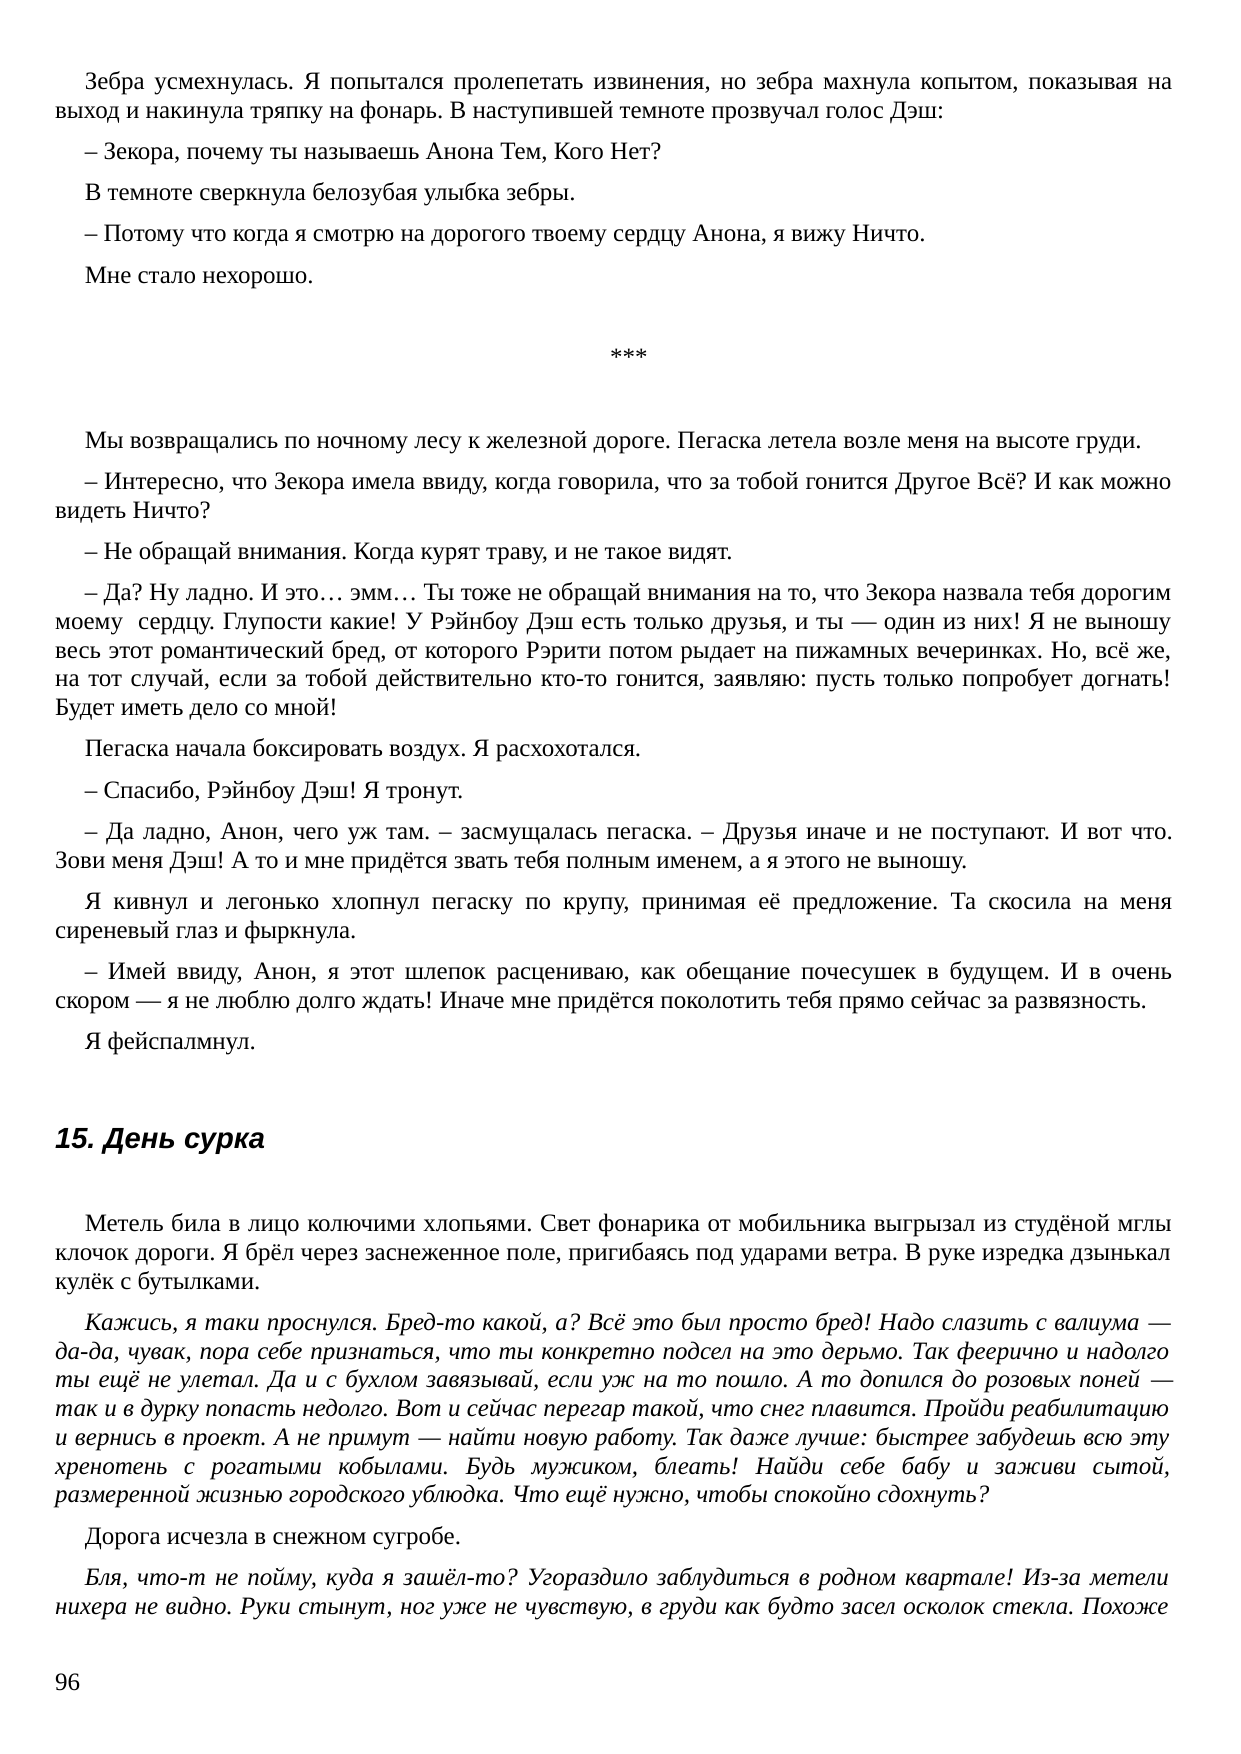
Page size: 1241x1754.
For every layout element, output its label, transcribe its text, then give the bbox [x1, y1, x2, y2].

text Мы возвращались по ночному лесу к железной дороге. Пегаска летела возле меня на высоте груди. [55, 425, 1173, 453]
text – Да? Ну ладно. И это… эмм… Ты тоже не обращай внимания на то, что Зекора назвала тебя дорогим моему сердцу. Глупости какие! У Рэйнбоу Дэш есть только друзья, и ты — один из них! Я не выношу весь этот романтический бред, от которого Рэрити потом рыдает на пижамных вечеринках. Но, всё же, на тот случай, если за тобой действительно кто-то гонится, заявляю: пусть только попробует догнать! Будет иметь дело со мной! [55, 577, 1173, 721]
text Мне стало нехорошо. [55, 260, 1173, 288]
text Пегаска начала боксировать воздух. Я расхохотался. [55, 733, 1173, 762]
text – Да ладно, Анон, чего уж там. – засмущалась пегаска. – Друзья иначе и не поступают. И вот что. Зови меня Дэш! А то и мне придётся звать тебя полным именем, а я этого не выношу. [55, 816, 1173, 873]
text В темноте сверкнула белозубая улыбка зебры. [55, 177, 1173, 206]
text – Потому что когда я смотрю на дорогого твоему сердцу Анона, я вижу Ничто. [55, 218, 1173, 247]
text Зебра усмехнулась. Я попытался пролепетать извинения, но зебра махнула копытом, показывая на выход и накинула тряпку на фонарь. В наступившей темноте прозвучал голос Дэш: [55, 66, 1173, 123]
text – Зекора, почему ты называешь Анона Тем, Кого Нет? [55, 136, 1173, 165]
text – Не обращай внимания. Когда курят траву, и не такое видят. [55, 536, 1173, 565]
text – Имей ввиду, Анон, я этот шлепок расцениваю, как обещание почесушек в будущем. И в очень скором — я не люблю долго ждать! Иначе мне придётся поколотить тебя прямо сейчас за развязность. [55, 956, 1173, 1013]
text Я кивнул и легонько хлопнул пегаску по крупу, принимая её предложение. Та скосила на меня сиреневый глаз и фыркнула. [55, 886, 1173, 943]
text – Спасибо, Рэйнбоу Дэш! Я тронут. [55, 775, 1173, 803]
text Кажись, я таки проснулся. Бред-то какой, а? Всё это был просто бред! Надо слазить с валиума — да-да, чувак, пора себе признаться, что ты конкретно подсел на это дерьмо. Так феерично и надолго ты ещё не улетал. Да и с бухлом завязывай, если уж на то пошло. А то допился до розовых поней — так и в дурку попасть недолго. Вот и сейчас перегар такой, что снег плавится. Пройди реабилитацию и вернись в проект. А не примут — найти новую работу. Так даже лучше: быстрее забудешь всю эту хренотень с рогатыми кобылами. Будь мужиком, блеать! Найди себе бабу и заживи сытой, размеренной жизнью городского ублюдка. Что ещё нужно, чтобы спокойно сдохнуть? [55, 1307, 1173, 1508]
text Бля, что-т не пойму, куда я зашёл-то? Угораздило заблудиться в родном квартале! Из-за метели нихера не видно. Руки стынут, ног уже не чувствую, в груди как будто засел осколок стекла. Похоже [55, 1562, 1173, 1619]
subtitle 15. День сурка [55, 1121, 1173, 1154]
text Метель била в лицо колючими хлопьями. Свет фонарика от мобильника выгрызал из студёной мглы клочок дороги. Я брёл через заснеженное поле, пригибаясь под ударами ветра. В руке изредка дзынькал кулёк с бутылками. [55, 1208, 1173, 1294]
text – Интересно, что Зекора имела ввиду, когда говорила, что за тобой гонится Другое Всё? И как можно видеть Ничто? [55, 466, 1173, 523]
text Я фейспалмнул. [55, 1026, 1173, 1055]
text *** [55, 342, 1173, 371]
text Дорога исчезла в снежном сугробе. [55, 1521, 1173, 1549]
